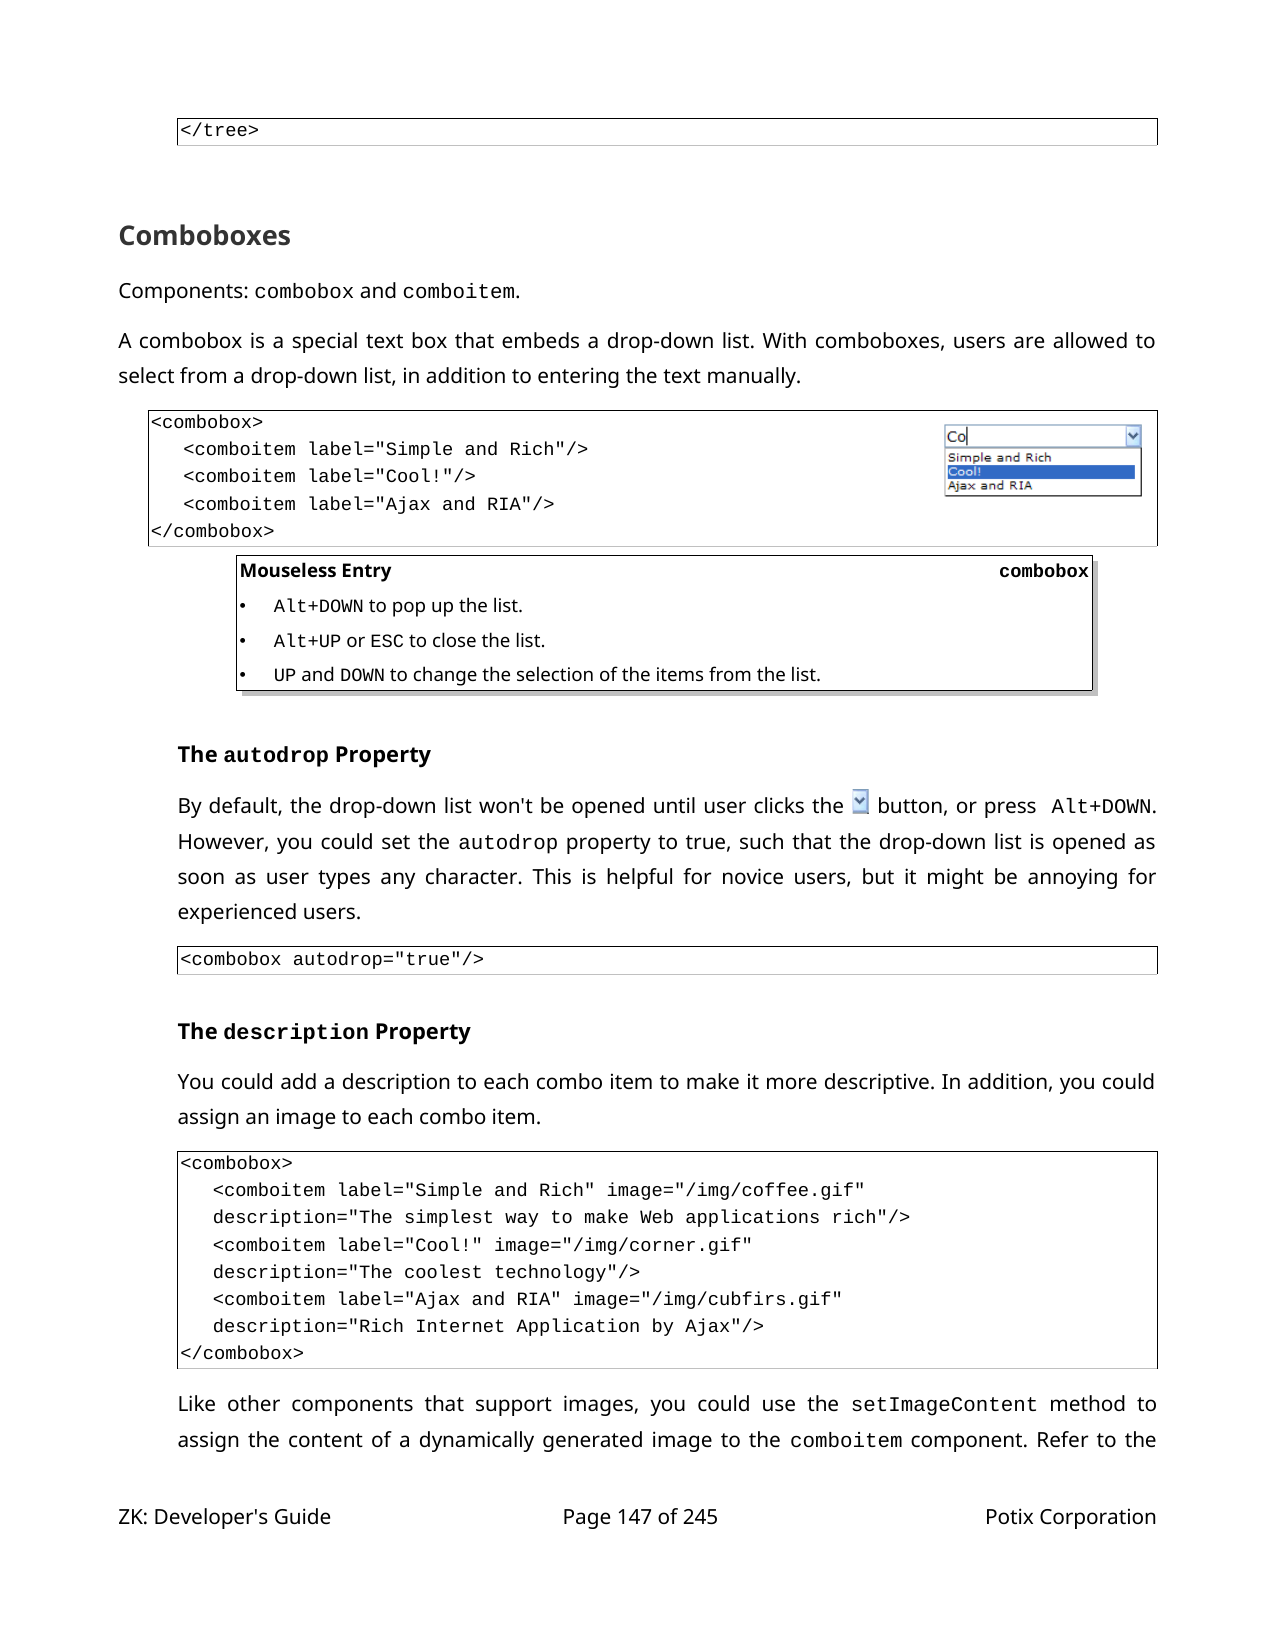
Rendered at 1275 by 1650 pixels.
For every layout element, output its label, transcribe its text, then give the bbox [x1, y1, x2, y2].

text Mouseless Entry combobox [237, 556, 1092, 583]
text description="The simplest way to make Web applications rich"/> [178, 1205, 1157, 1229]
text Components: combobox and comboitem. [118, 277, 1157, 305]
list Alt+UP or ESC to close the list. [237, 624, 1092, 653]
subtitle The autodrop Property [177, 739, 1157, 769]
text </combobox> [149, 519, 1157, 546]
list Alt+DOWN to pop up the list. [237, 589, 1092, 618]
text You could add a description to each combo item to make it more descriptive. In addition, you could assign an image to each combo item. [177, 1067, 1157, 1130]
picture [852, 789, 870, 814]
text <comboitem label="Cool!"/> [149, 464, 941, 488]
text <combobox> [178, 1152, 1157, 1175]
text <comboitem label="Ajax and RIA" image="/img/cubfirs.gif" [178, 1287, 1157, 1311]
text <combobox> [149, 411, 1157, 434]
subtitle Comboboxes [118, 216, 1157, 253]
text <comboitem label="Simple and Rich"/> [149, 437, 941, 461]
text <comboitem label="Cool!" image="/img/corner.gif" [178, 1232, 1157, 1257]
text Like other components that support images, you could use the setImageContent method to assign the content of a dynamically generated image to the comboitem component. Refer to the [177, 1389, 1157, 1453]
text description="Rich Internet Application by Ajax"/> [178, 1314, 1157, 1338]
picture [941, 421, 1150, 500]
text <combobox autodrop="true"/> [178, 947, 1157, 974]
text By default, the drop-down list won't be opened until user clicks the button, or press Alt+DOWN. However, you could set the autodrop property to true, such that the drop-down list is opened as soon as user types any character. This is helpful for novice users, but it might be annoying for experienced users. [177, 789, 1157, 926]
text </combobox> [178, 1341, 1157, 1368]
text <comboitem label="Ajax and RIA"/> [149, 491, 1157, 516]
text <comboitem label="Simple and Rich" image="/img/coffee.gif" [178, 1178, 1157, 1202]
list UP and DOWN to change the selection of the items from the list. [237, 658, 1092, 690]
subtitle The description Property [177, 1016, 1157, 1046]
text description="The coolest technology"/> [178, 1260, 1157, 1284]
text </tree> [178, 119, 1157, 145]
text A combobox is a special text box that embeds a drop-down list. With comboboxes, users are allowed to select from a drop-down list, in addition to entering the text manually. [118, 326, 1157, 389]
